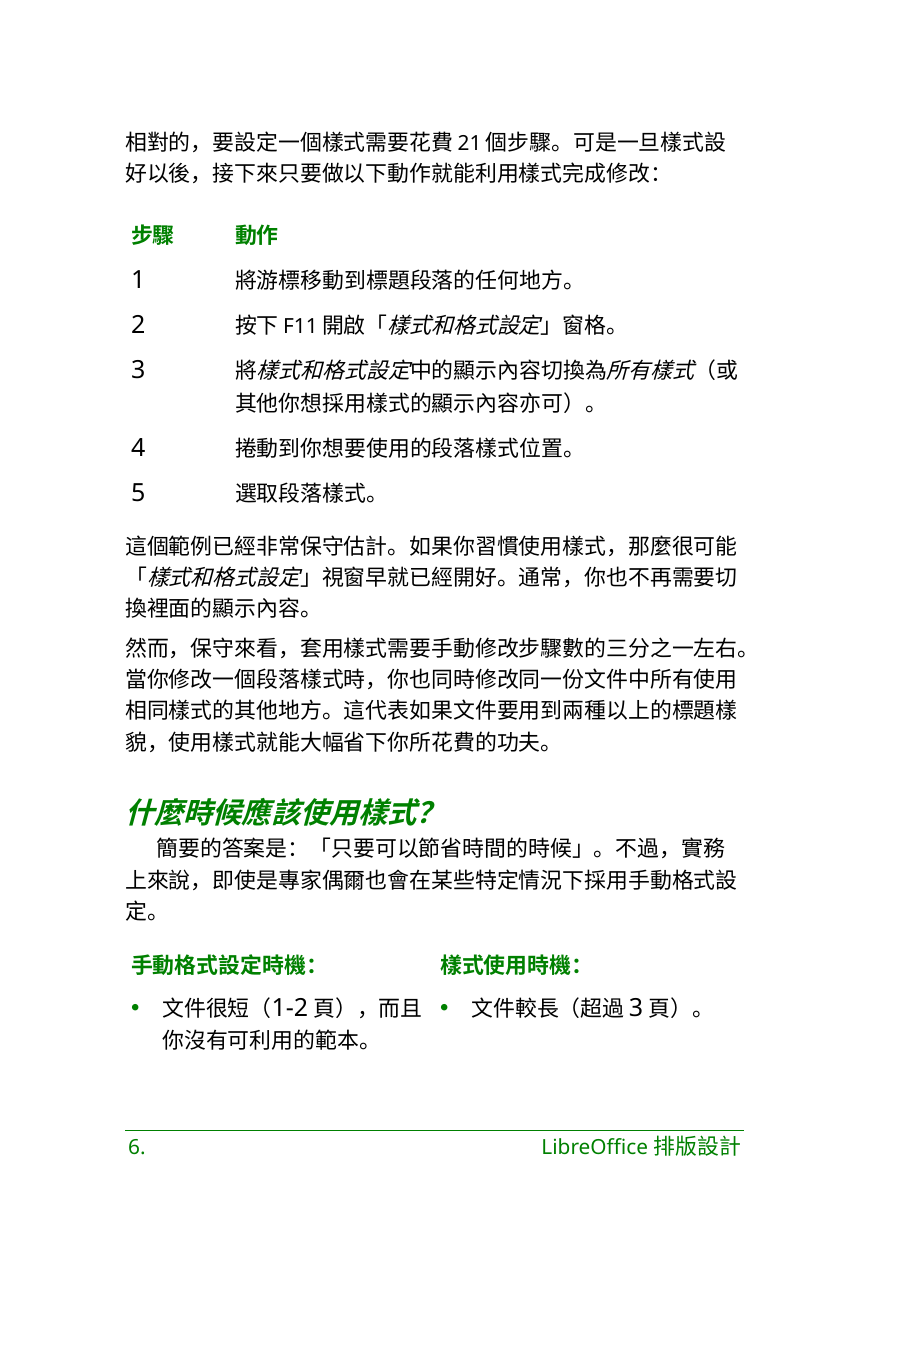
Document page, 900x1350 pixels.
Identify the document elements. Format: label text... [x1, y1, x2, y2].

text 然而，保守來看，套用樣式需要手動修改步驟數的三分之一左右。當你修改一個段落樣式時，你也同時修改同一份文件中所有使用相同樣式的其他地方。這代表如果文件要用到兩種以上的標題樣貌，使用樣式就能大幅省下你所花費的功夫。 [125, 631, 744, 756]
table_cell 1 [125, 256, 229, 301]
table_cell 選取段落樣式。 [229, 469, 744, 513]
table_cell 按下F11開啟「樣式和格式設定」窗格。 [229, 301, 744, 346]
table_cell 2 [125, 301, 229, 346]
table_cell 4 [125, 424, 229, 469]
table_cell 將游標移動到標題段落的任何地方。 [229, 256, 744, 301]
table_cell 文件很短（1-2頁），而且你沒有可利用的範本。 [125, 986, 434, 1068]
table_cell 5 [125, 469, 229, 513]
table_header 樣式使用時機： [434, 941, 744, 986]
table_cell 將樣式和格式設定中的顯示內容切換為所有樣式（或其他你想採用樣式的顯示內容亦可）。 [229, 346, 744, 424]
table_cell 3 [125, 346, 229, 424]
subtitle 什麼時候應該使用樣式？ [125, 789, 744, 832]
text 相對的，要設定一個樣式需要花費21個步驟。可是一旦樣式設好以後，接下來只要做以下動作就能利用樣式完成修改： [125, 125, 744, 187]
table_cell 文件較長（超過3頁）。 [434, 986, 744, 1068]
table_header 手動格式設定時機： [125, 941, 434, 986]
table_header 動作 [229, 211, 744, 256]
table_cell 捲動到你想要使用的段落樣式位置。 [229, 424, 744, 469]
table_header 步驟 [125, 211, 229, 256]
text 簡要的答案是：「只要可以節省時間的時候」。不過，實務上來說，即使是專家偶爾也會在某些特定情況下採用手動格式設定。 [125, 832, 744, 926]
text 這個範例已經非常保守估計。如果你習慣使用樣式，那麼很可能「樣式和格式設定」視窗早就已經開好。通常，你也不再需要切換裡面的顯示內容。 [125, 529, 744, 623]
